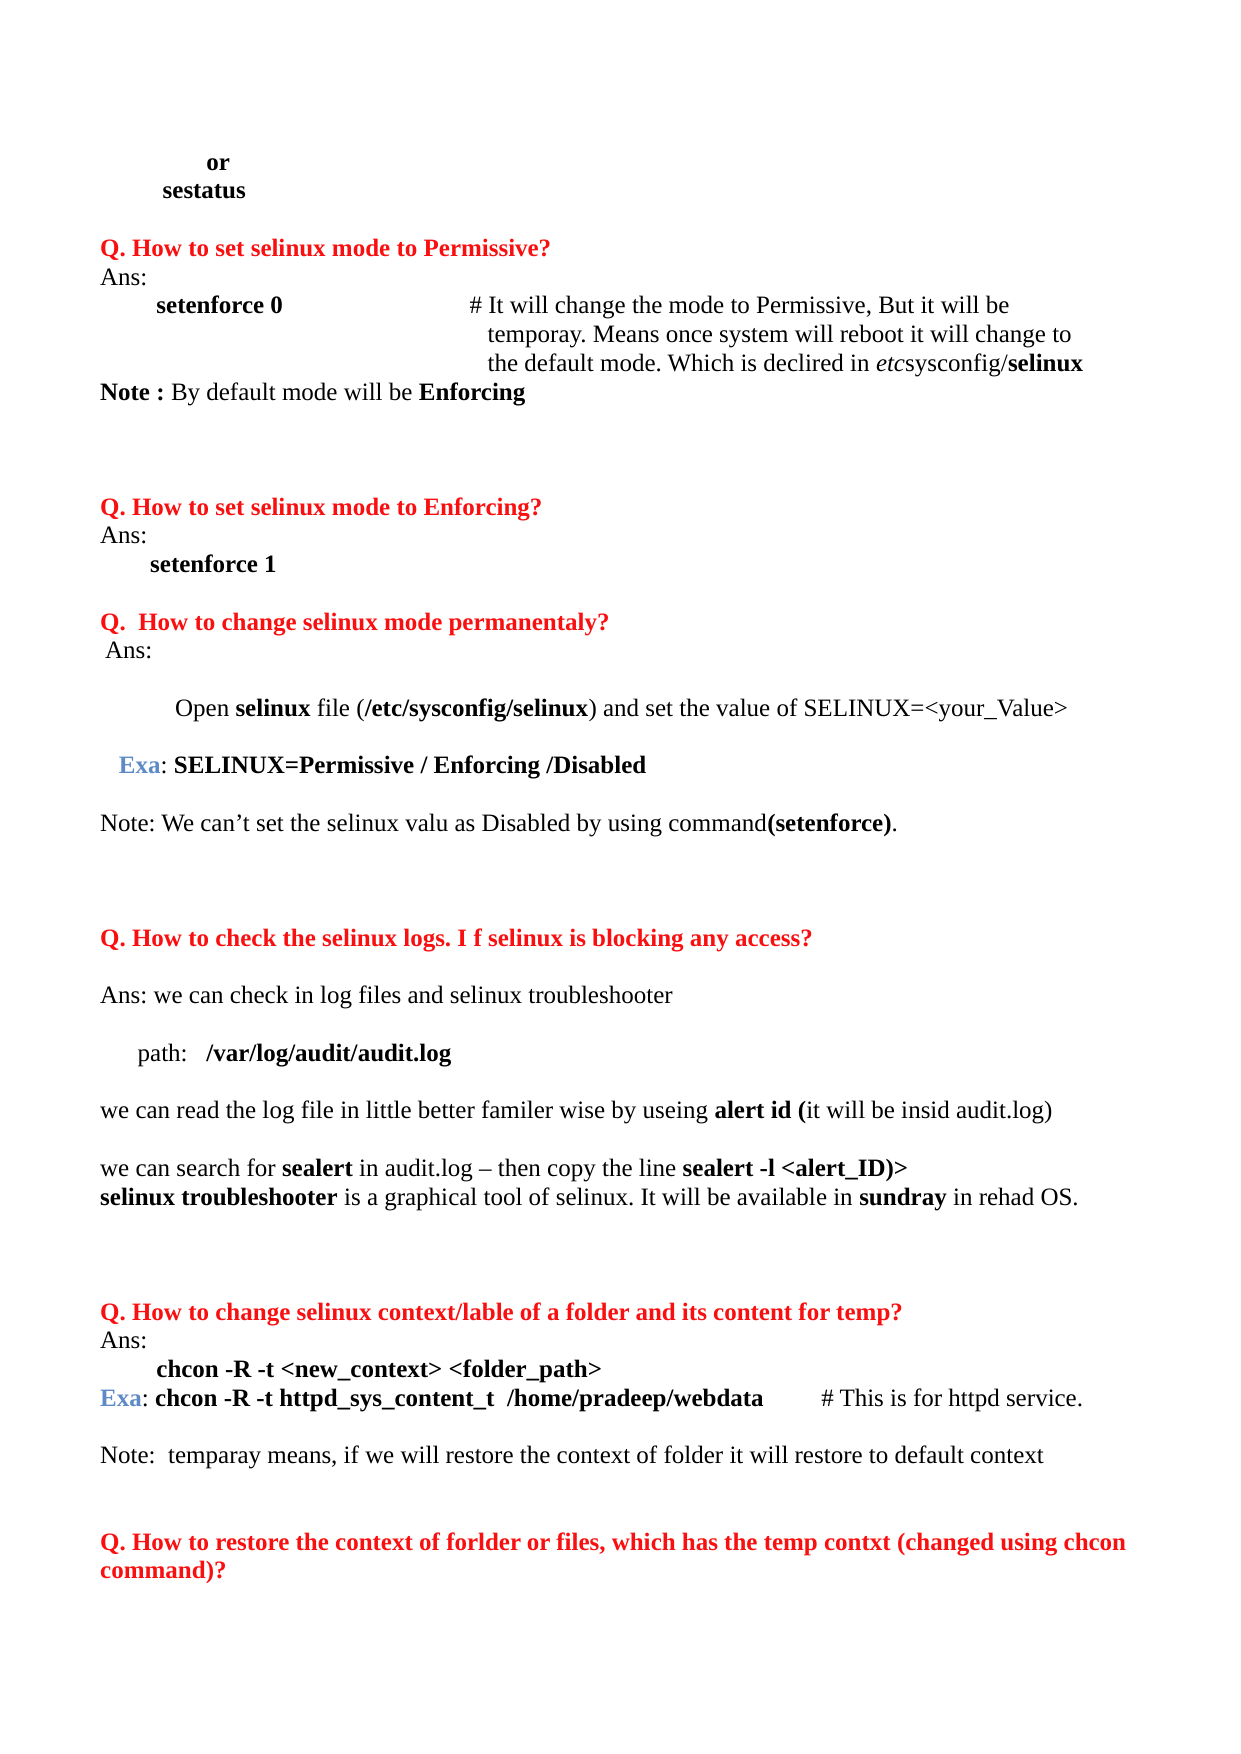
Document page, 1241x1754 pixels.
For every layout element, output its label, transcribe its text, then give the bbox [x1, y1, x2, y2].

text Q. How to set selinux mode to Enforcing? [100, 492, 1175, 521]
text sestatus [100, 176, 1175, 204]
text the default mode. Which is declired in etcsysconfig/selinux [100, 348, 1175, 377]
text Q. How to set selinux mode to Permissive? [100, 233, 1175, 262]
text Ans: [100, 1326, 1175, 1354]
text Exa: chcon -R -t httpd_sys_content_t /home/pradeep/webdata # This is for httpd service. [100, 1383, 1175, 1412]
text Q. How to change selinux mode permanentaly? [100, 607, 1175, 636]
text we can read the log file in little better familer wise by useing alert id (it will be insid audit.log) [100, 1096, 1175, 1124]
text we can search for sealert in audit.log – then copy the line sealert -l <alert_ID)> [100, 1153, 1175, 1182]
text chcon -R -t <new_context> <folder_path> [100, 1354, 1175, 1383]
text Exa: SELINUX=Permissive / Enforcing /Disabled [100, 751, 1175, 779]
text Q. How to restore the context of forlder or files, which has the temp contxt (changed using chcon command)? [100, 1527, 1175, 1584]
text Ans: [100, 262, 1175, 291]
text Open selinux file (/etc/sysconfig/selinux) and set the value of SELINUX=<your_Value> [100, 693, 1175, 722]
text Ans: we can check in log files and selinux troubleshooter [100, 981, 1175, 1009]
text path: /var/log/audit/audit.log [100, 1038, 1175, 1067]
text or [100, 147, 1175, 176]
text Ans: [100, 636, 1175, 664]
text Ans: [100, 521, 1175, 549]
text setenforce 1 [100, 549, 1175, 578]
text setenforce 0 # It will change the mode to Permissive, But it will be [100, 291, 1175, 319]
text Note: We can’t set the selinux valu as Disabled by using command(setenforce). [100, 808, 1175, 837]
text Q. How to change selinux context/lable of a folder and its content for temp? [100, 1297, 1175, 1326]
text selinux troubleshooter is a graphical tool of selinux. It will be available in sundray in rehad OS. [100, 1182, 1175, 1211]
text Q. How to check the selinux logs. I f selinux is blocking any access? [100, 923, 1175, 952]
text temporay. Means once system will reboot it will change to [100, 319, 1175, 348]
text Note : By default mode will be Enforcing [100, 377, 1175, 406]
text Note: temparay means, if we will restore the context of folder it will restore to default context [100, 1441, 1175, 1469]
